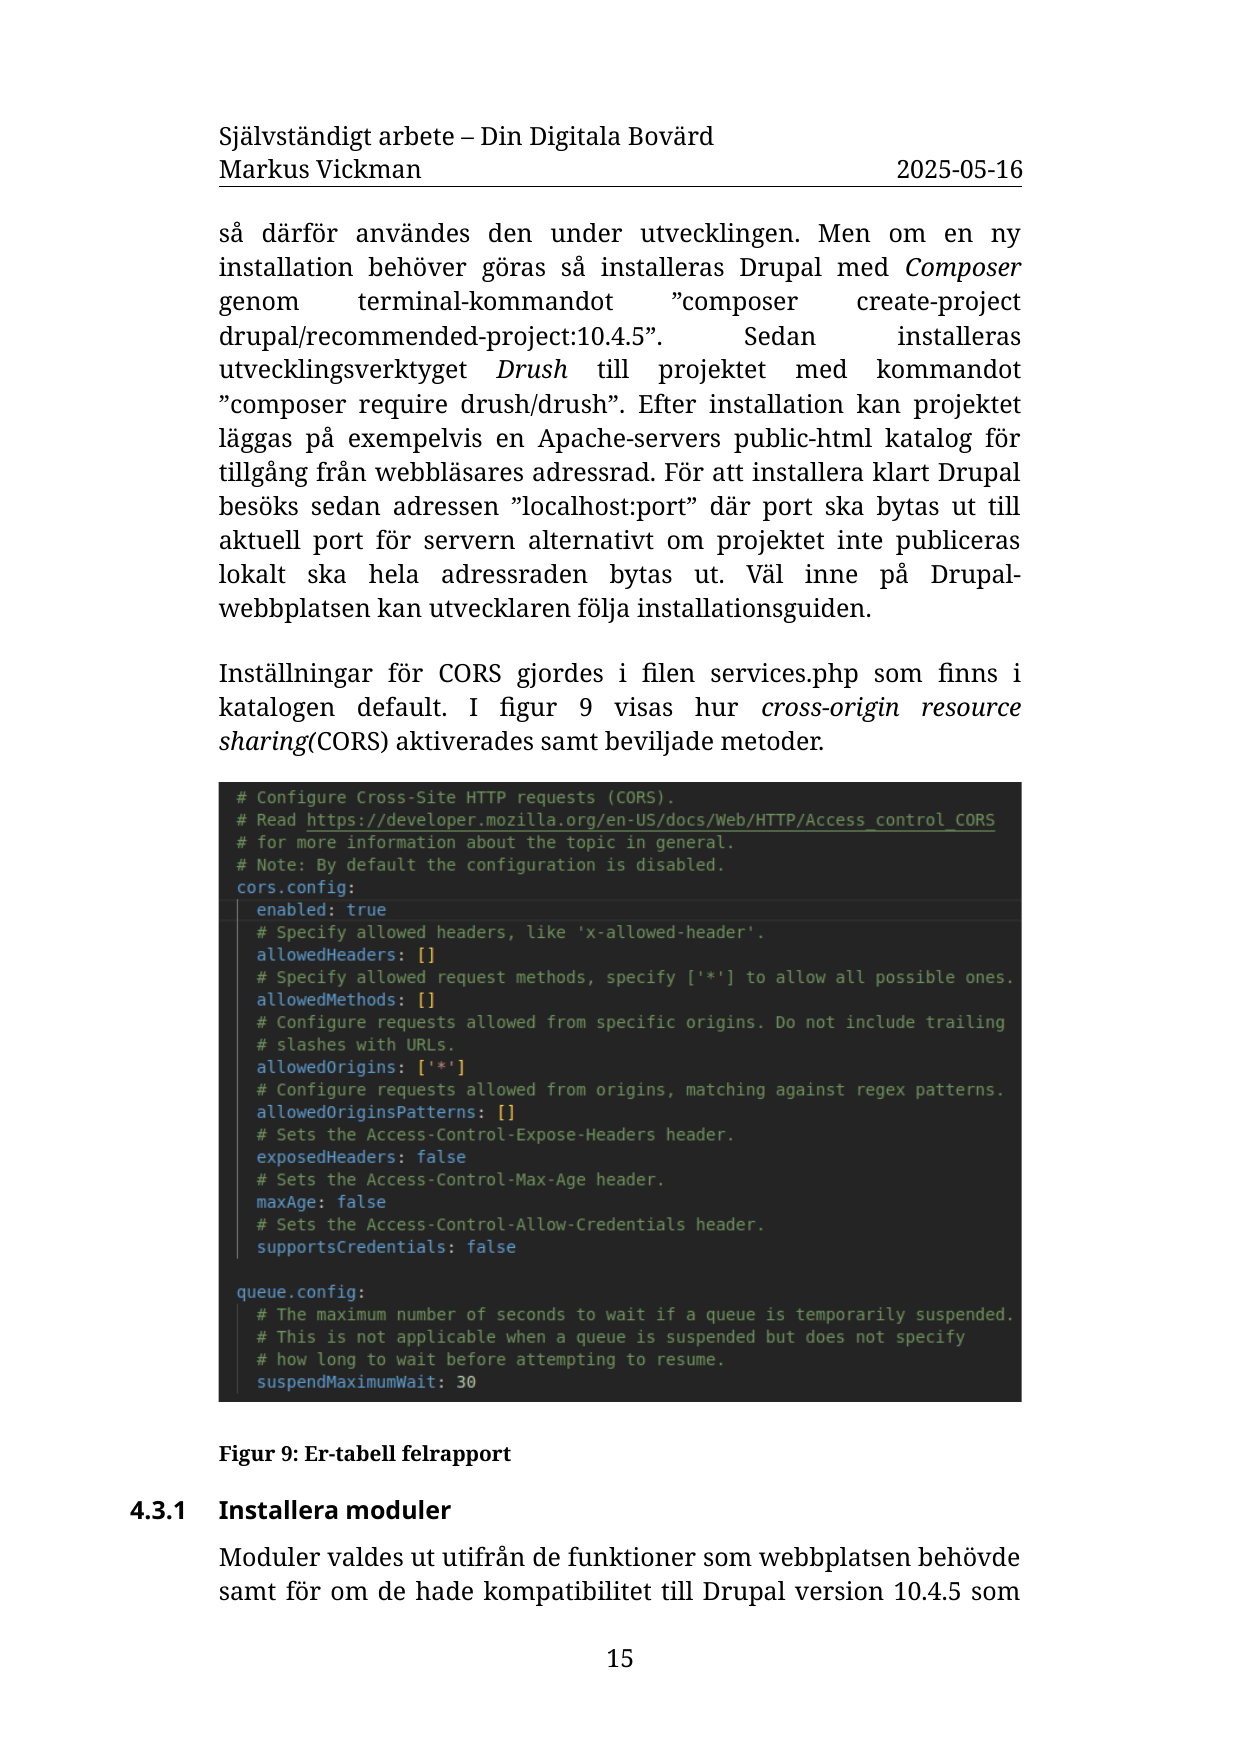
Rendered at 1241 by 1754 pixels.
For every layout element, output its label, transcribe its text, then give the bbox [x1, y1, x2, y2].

text Inställningar för CORS gjordes i filen services.php som finns i katalogen default. I figur 9 visas hur cross-origin resource sharing(CORS) aktiverades samt beviljade metoder. [218, 655, 1022, 758]
text Moduler valdes ut utifrån de funktioner som webbplatsen behövde samt för om de hade kompatibilitet till Drupal version 10.4.5 som [218, 1540, 1022, 1608]
picture [218, 782, 1022, 1402]
text så därför användes den under utvecklingen. Men om en ny installation behöver göras så installeras Drupal med Composer genom terminal-kommandot ”composer create-project drupal/recommended-project:10.4.5”. Sedan installeras utvecklingsverktyget Drush till projektet med kommandot ”composer require drush/drush”. Efter installation kan projektet läggas på exempelvis en Apache-servers public-html katalog för tillgång från webbläsares adressrad. För att installera klart Drupal besöks sedan adressen ”localhost:port” där port ska bytas ut till aktuell port för servern alternativt om projektet inte publiceras lokalt ska hela adressraden bytas ut. Väl inne på Drupal-webbplatsen kan utvecklaren följa installationsguiden. [218, 216, 1022, 625]
subtitle Installera moduler [130, 1493, 1022, 1527]
text Figur 9: Er-tabell felrapport [218, 1402, 1022, 1468]
